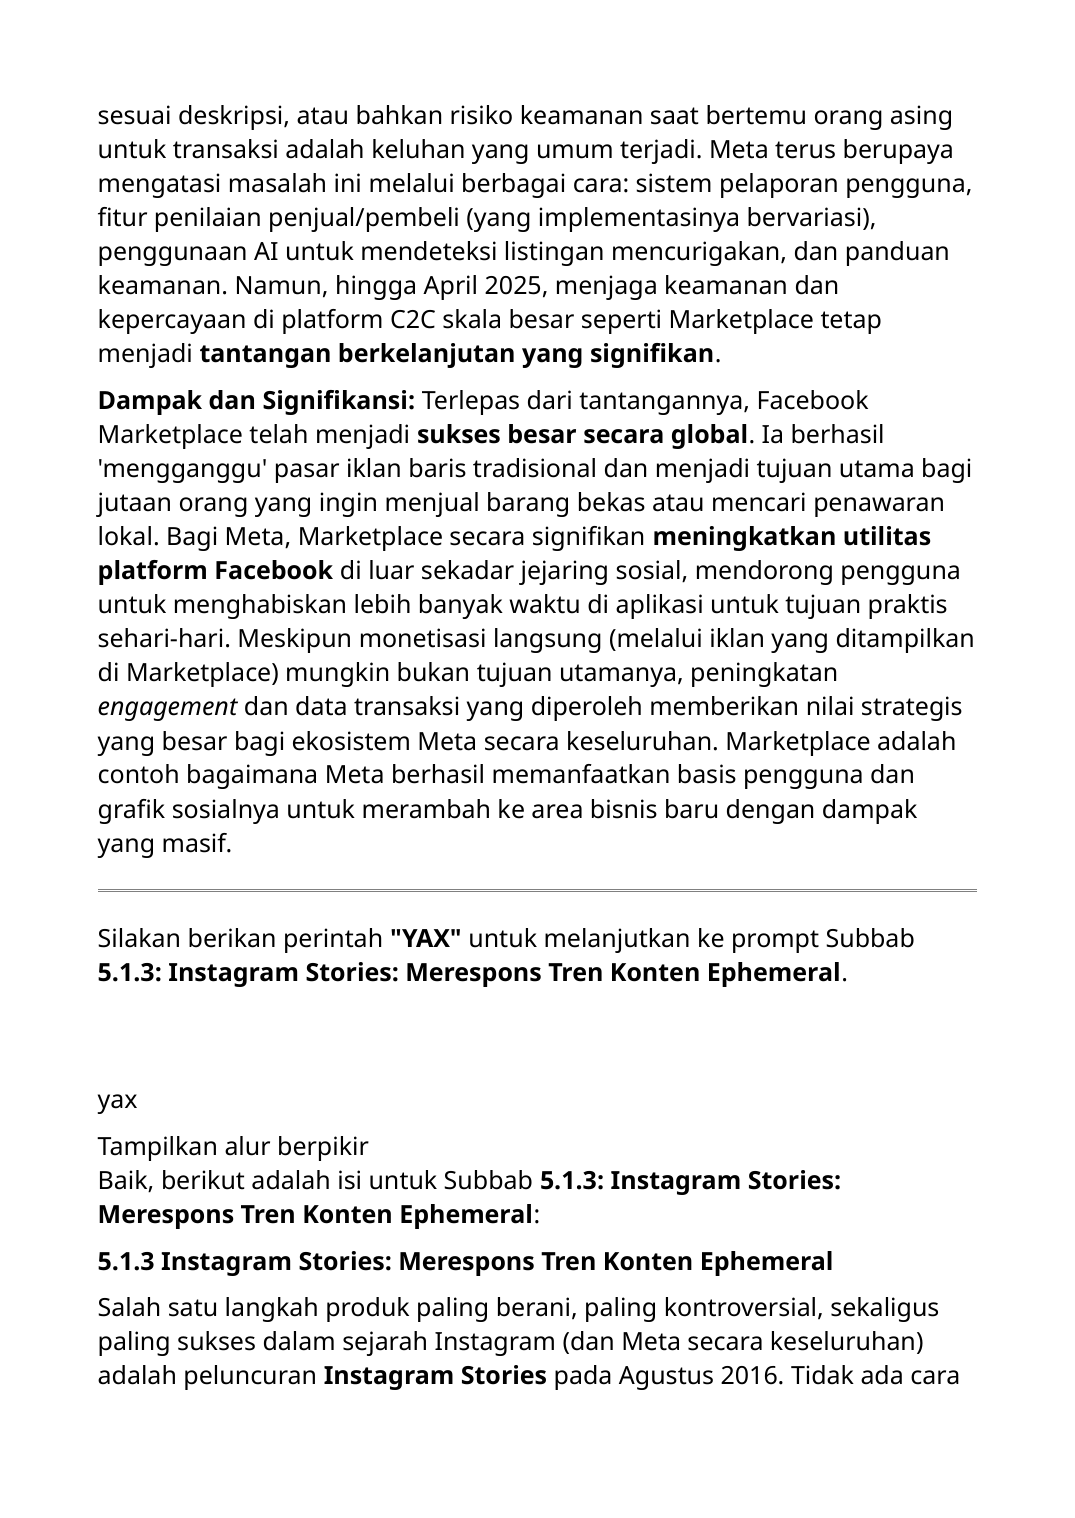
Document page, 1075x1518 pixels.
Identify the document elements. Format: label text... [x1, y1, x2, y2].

text Dampak dan Signifikansi: Terlepas dari tantangannya, Facebook Marketplace telah menjadi sukses besar secara global. Ia berhasil 'mengganggu' pasar iklan baris tradisional dan menjadi tujuan utama bagi jutaan orang yang ingin menjual barang bekas atau mencari penawaran lokal. Bagi Meta, Marketplace secara signifikan meningkatkan utilitas platform Facebook di luar sekadar jejaring sosial, mendorong pengguna untuk menghabiskan lebih banyak waktu di aplikasi untuk tujuan praktis sehari-hari. Meskipun monetisasi langsung (melalui iklan yang ditampilkan di Marketplace) mungkin bukan tujuan utamanya, peningkatan engagement dan data transaksi yang diperoleh memberikan nilai strategis yang besar bagi ekosistem Meta secara keseluruhan. Marketplace adalah contoh bagaimana Meta berhasil memanfaatkan basis pengguna dan grafik sosialnya untuk merambah ke area bisnis baru dengan dampak yang masif. [97, 382, 977, 859]
text Baik, berikut adalah isi untuk Subbab 5.1.3: Instagram Stories: Merespons Tren Konten Ephemeral: [97, 1163, 977, 1231]
text Salah satu langkah produk paling berani, paling kontroversial, sekaligus paling sukses dalam sejarah Instagram (dan Meta secara keseluruhan) adalah peluncuran Instagram Stories pada Agustus 2016. Tidak ada cara [97, 1290, 977, 1392]
text yax [97, 1082, 977, 1116]
text 5.1.3 Instagram Stories: Merespons Tren Konten Ephemeral [97, 1243, 977, 1277]
text Tampilkan alur berpikir [97, 1128, 977, 1163]
text sesuai deskripsi, atau bahkan risiko keamanan saat bertemu orang asing untuk transaksi adalah keluhan yang umum terjadi. Meta terus berupaya mengatasi masalah ini melalui berbagai cara: sistem pelaporan pengguna, fitur penilaian penjual/pembeli (yang implementasinya bervariasi), penggunaan AI untuk mendeteksi listingan mencurigakan, dan panduan keamanan. Namun, hingga April 2025, menjaga keamanan dan kepercayaan di platform C2C skala besar seperti Marketplace tetap menjadi tantangan berkelanjutan yang signifikan. [97, 97, 977, 370]
text Silakan berikan perintah "YAX" untuk melanjutkan ke prompt Subbab 5.1.3: Instagram Stories: Merespons Tren Konten Ephemeral. [97, 921, 977, 989]
